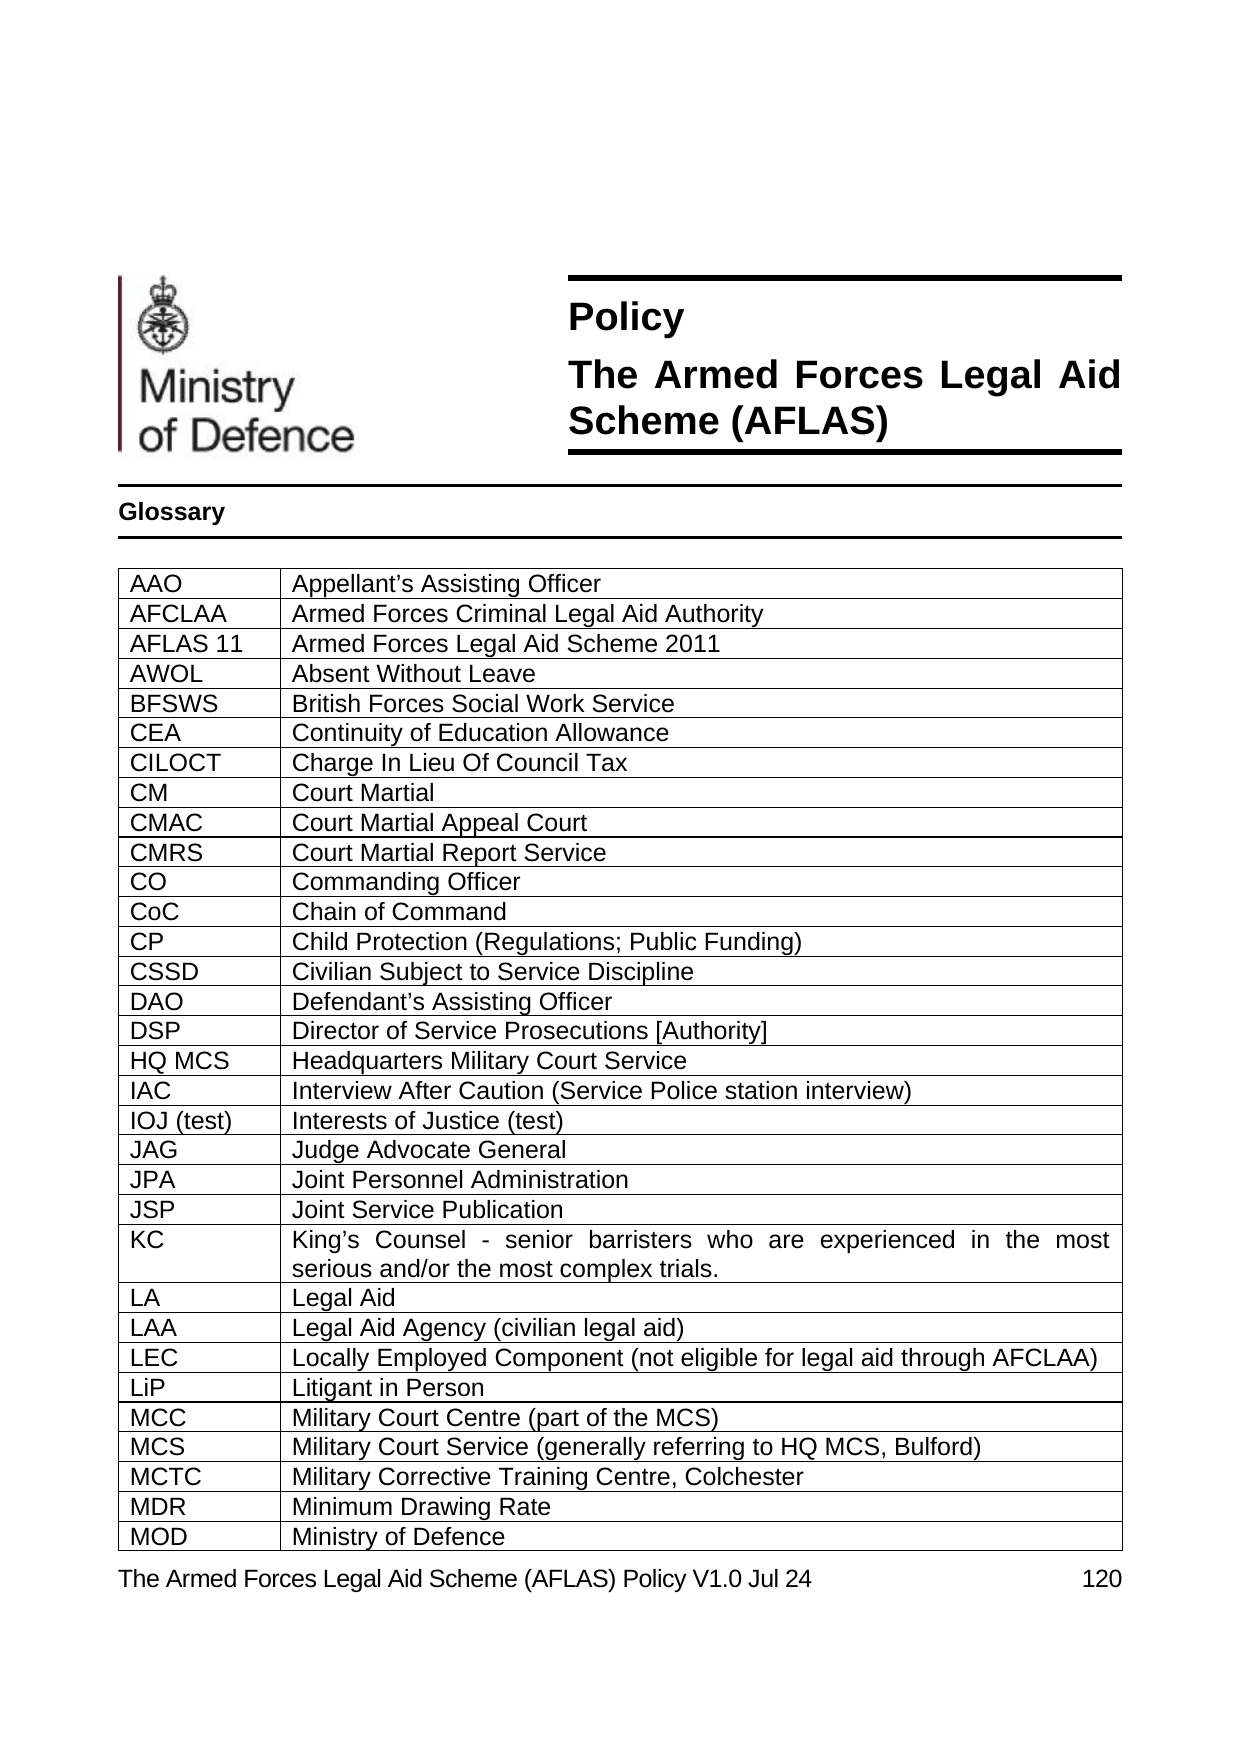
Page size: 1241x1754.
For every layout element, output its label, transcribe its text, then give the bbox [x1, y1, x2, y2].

table_cell Court Martial Report Service [281, 838, 1122, 866]
table_cell CSSD [119, 957, 280, 985]
table_cell Civilian Subject to Service Discipline [281, 957, 1122, 985]
table_header AAO [119, 569, 280, 598]
table_cell Joint Service Publication [281, 1195, 1122, 1224]
table_cell Headquarters Military Court Service [281, 1046, 1122, 1075]
table_cell Absent Without Leave [281, 659, 1122, 687]
table_cell Director of Service Prosecutions [Authority] [281, 1016, 1122, 1045]
table_cell IAC [119, 1076, 280, 1104]
table_cell Continuity of Education Allowance [281, 718, 1122, 747]
table_cell Litigant in Person [281, 1373, 1122, 1401]
table_cell Judge Advocate General [281, 1135, 1122, 1164]
table_cell MDR [119, 1492, 280, 1521]
table_cell CoC [119, 897, 280, 926]
table_cell Charge In Lieu Of Council Tax [281, 748, 1122, 777]
table_cell LA [119, 1283, 280, 1312]
table_cell MCTC [119, 1462, 280, 1491]
table_cell Armed Forces Criminal Legal Aid Authority [281, 599, 1122, 628]
table_cell JAG [119, 1135, 280, 1164]
table_cell Court Martial [281, 778, 1122, 807]
table_cell Minimum Drawing Rate [281, 1492, 1122, 1521]
table_cell Commanding Officer [281, 867, 1122, 896]
table_cell Child Protection (Regulations; Public Funding) [281, 927, 1122, 956]
table_cell Military Corrective Training Centre, Colchester [281, 1462, 1122, 1491]
table_cell Court Martial Appeal Court [281, 808, 1122, 836]
table_cell CEA [119, 718, 280, 747]
table_cell CMAC [119, 808, 280, 836]
table_cell British Forces Social Work Service [281, 689, 1122, 717]
table_cell MOD [119, 1522, 280, 1550]
table_cell CM [119, 778, 280, 807]
table_cell Interests of Justice (test) [281, 1106, 1122, 1134]
table_cell JPA [119, 1165, 280, 1194]
table_header Appellant’s Assisting Officer [281, 569, 1122, 598]
table_cell Locally Employed Component (not eligible for legal aid through AFCLAA) [281, 1343, 1122, 1372]
table_cell Interview After Caution (Service Police station interview) [281, 1076, 1122, 1104]
table_cell Military Court Centre (part of the MCS) [281, 1403, 1122, 1431]
table_cell CILOCT [119, 748, 280, 777]
table_cell Defendant’s Assisting Officer [281, 986, 1122, 1015]
table_cell MCC [119, 1403, 280, 1431]
table_cell Armed Forces Legal Aid Scheme 2011 [281, 629, 1122, 658]
subtitle Glossary [118, 487, 1122, 536]
table_cell BFSWS [119, 689, 280, 717]
table_cell CO [119, 867, 280, 896]
table_cell CP [119, 927, 280, 956]
table_cell Military Court Service (generally referring to HQ MCS, Bulford) [281, 1432, 1122, 1461]
table_cell LAA [119, 1313, 280, 1342]
table_cell AWOL [119, 659, 280, 687]
table_cell Joint Personnel Administration [281, 1165, 1122, 1194]
table_cell King’s Counsel - senior barristers who are experienced in the most serious and/or the most complex trials. [281, 1225, 1122, 1282]
table_cell HQ MCS [119, 1046, 280, 1075]
table_cell JSP [119, 1195, 280, 1224]
table_cell MCS [119, 1432, 280, 1461]
table_cell DSP [119, 1016, 280, 1045]
table_cell LEC [119, 1343, 280, 1372]
table_cell Legal Aid [281, 1283, 1122, 1312]
table_cell Ministry of Defence [281, 1522, 1122, 1550]
table_cell KC [119, 1225, 280, 1282]
table_cell Chain of Command [281, 897, 1122, 926]
table_cell AFCLAA [119, 599, 280, 628]
table_cell CMRS [119, 838, 280, 866]
table_cell Legal Aid Agency (civilian legal aid) [281, 1313, 1122, 1342]
table_cell LiP [119, 1373, 280, 1401]
table_cell AFLAS 11 [119, 629, 280, 658]
table_cell IOJ (test) [119, 1106, 280, 1134]
table_cell DAO [119, 986, 280, 1015]
